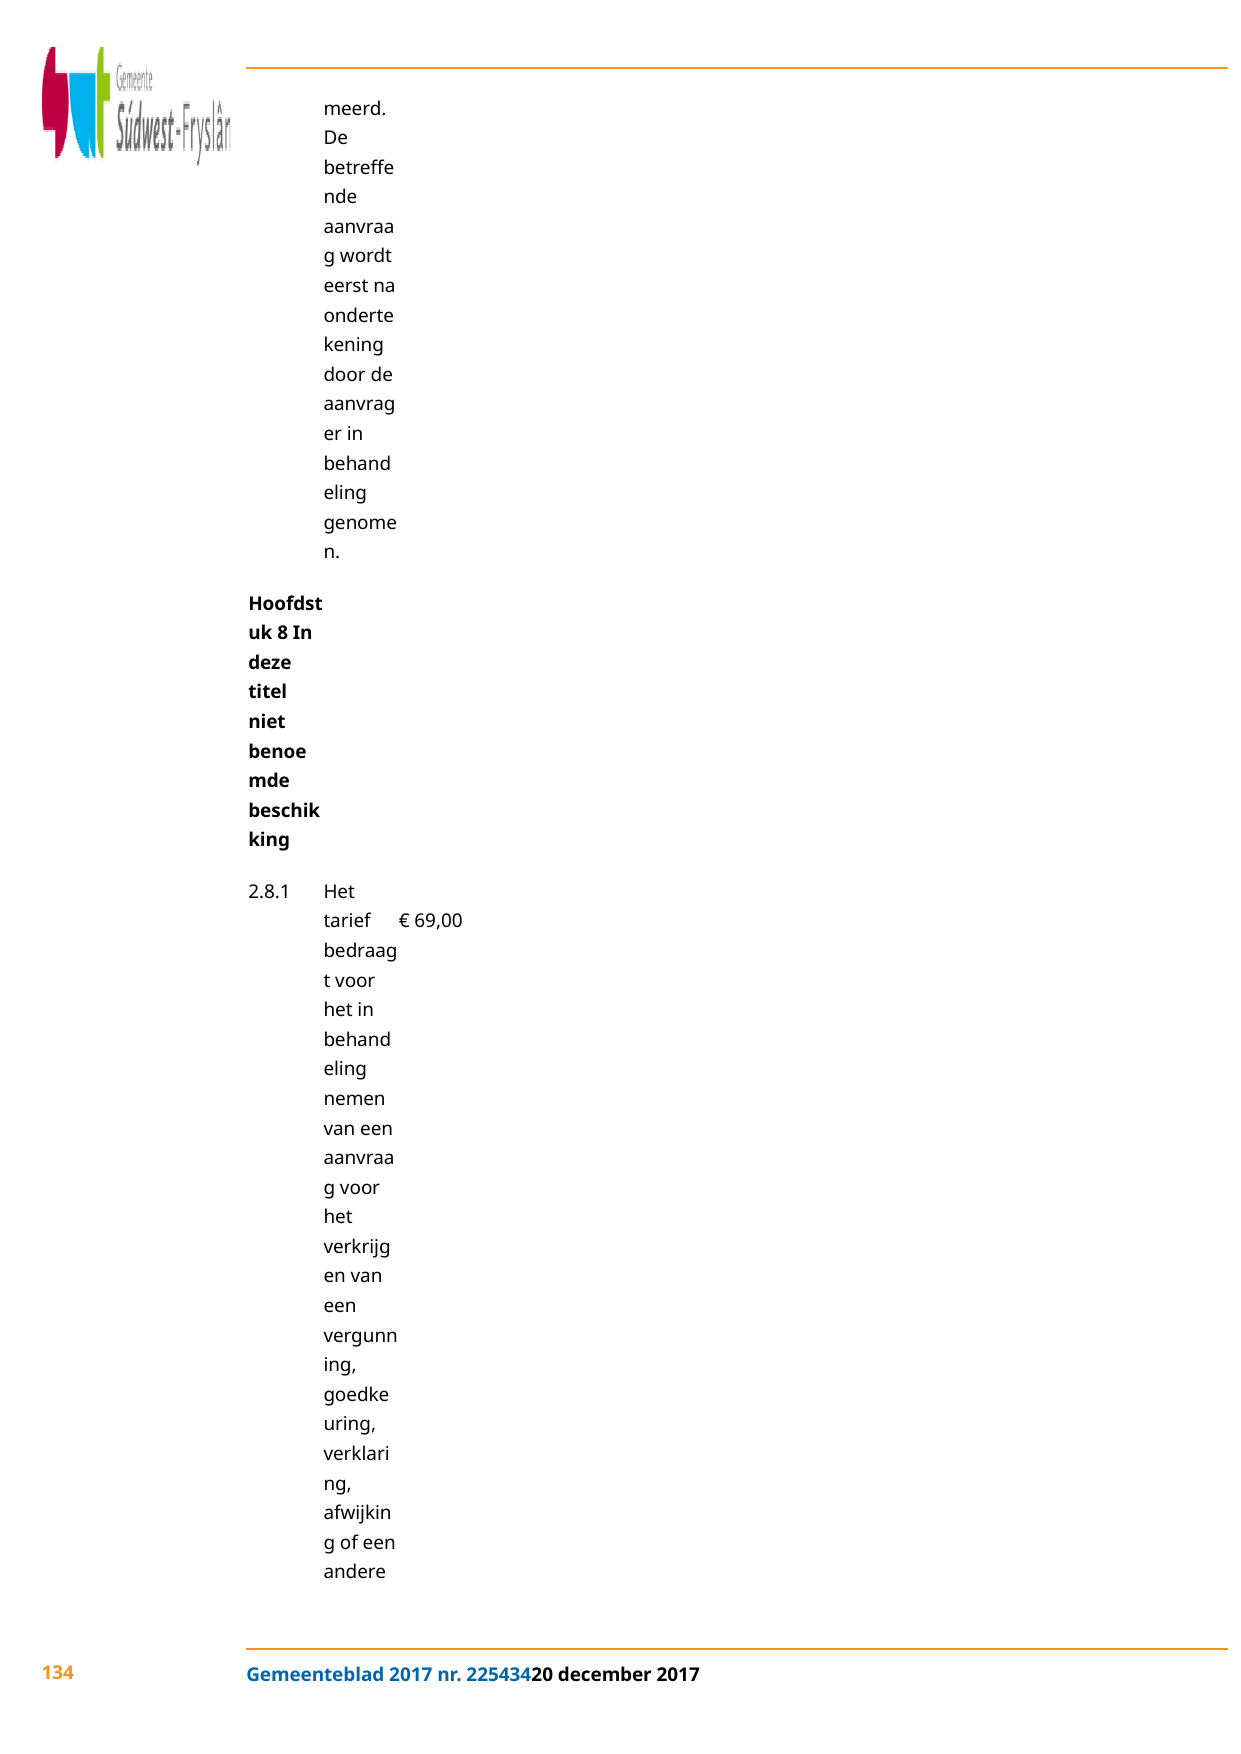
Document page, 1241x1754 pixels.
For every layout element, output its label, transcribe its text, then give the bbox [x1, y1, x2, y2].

table_cell 2.8.1 [248, 878, 323, 1584]
table_cell [248, 564, 323, 590]
table_cell [323, 564, 398, 590]
table_cell [399, 564, 474, 590]
table_cell [474, 564, 549, 590]
table_cell € 69,00 [399, 878, 474, 1584]
table_cell [323, 853, 398, 878]
table_cell [625, 564, 700, 590]
table_cell [248, 95, 323, 564]
table_cell [399, 95, 474, 564]
table_cell meerd. De betreffende aanvraag wordt eerst na ondertekening door de aanvrager in behandeling genomen. [323, 95, 398, 564]
table_cell Het tarief bedraagt voor het in behandeling nemen van een aanvraag voor het verkrijgen van een vergunning, goedkeuring, verklaring, afwijking of een andere [323, 878, 398, 1584]
table_cell [549, 564, 624, 590]
table_cell [248, 853, 323, 878]
table_cell [399, 853, 474, 878]
table_cell Hoofdstuk 8 In deze titel niet benoemde beschikking [248, 590, 323, 852]
picture [41, 47, 231, 172]
